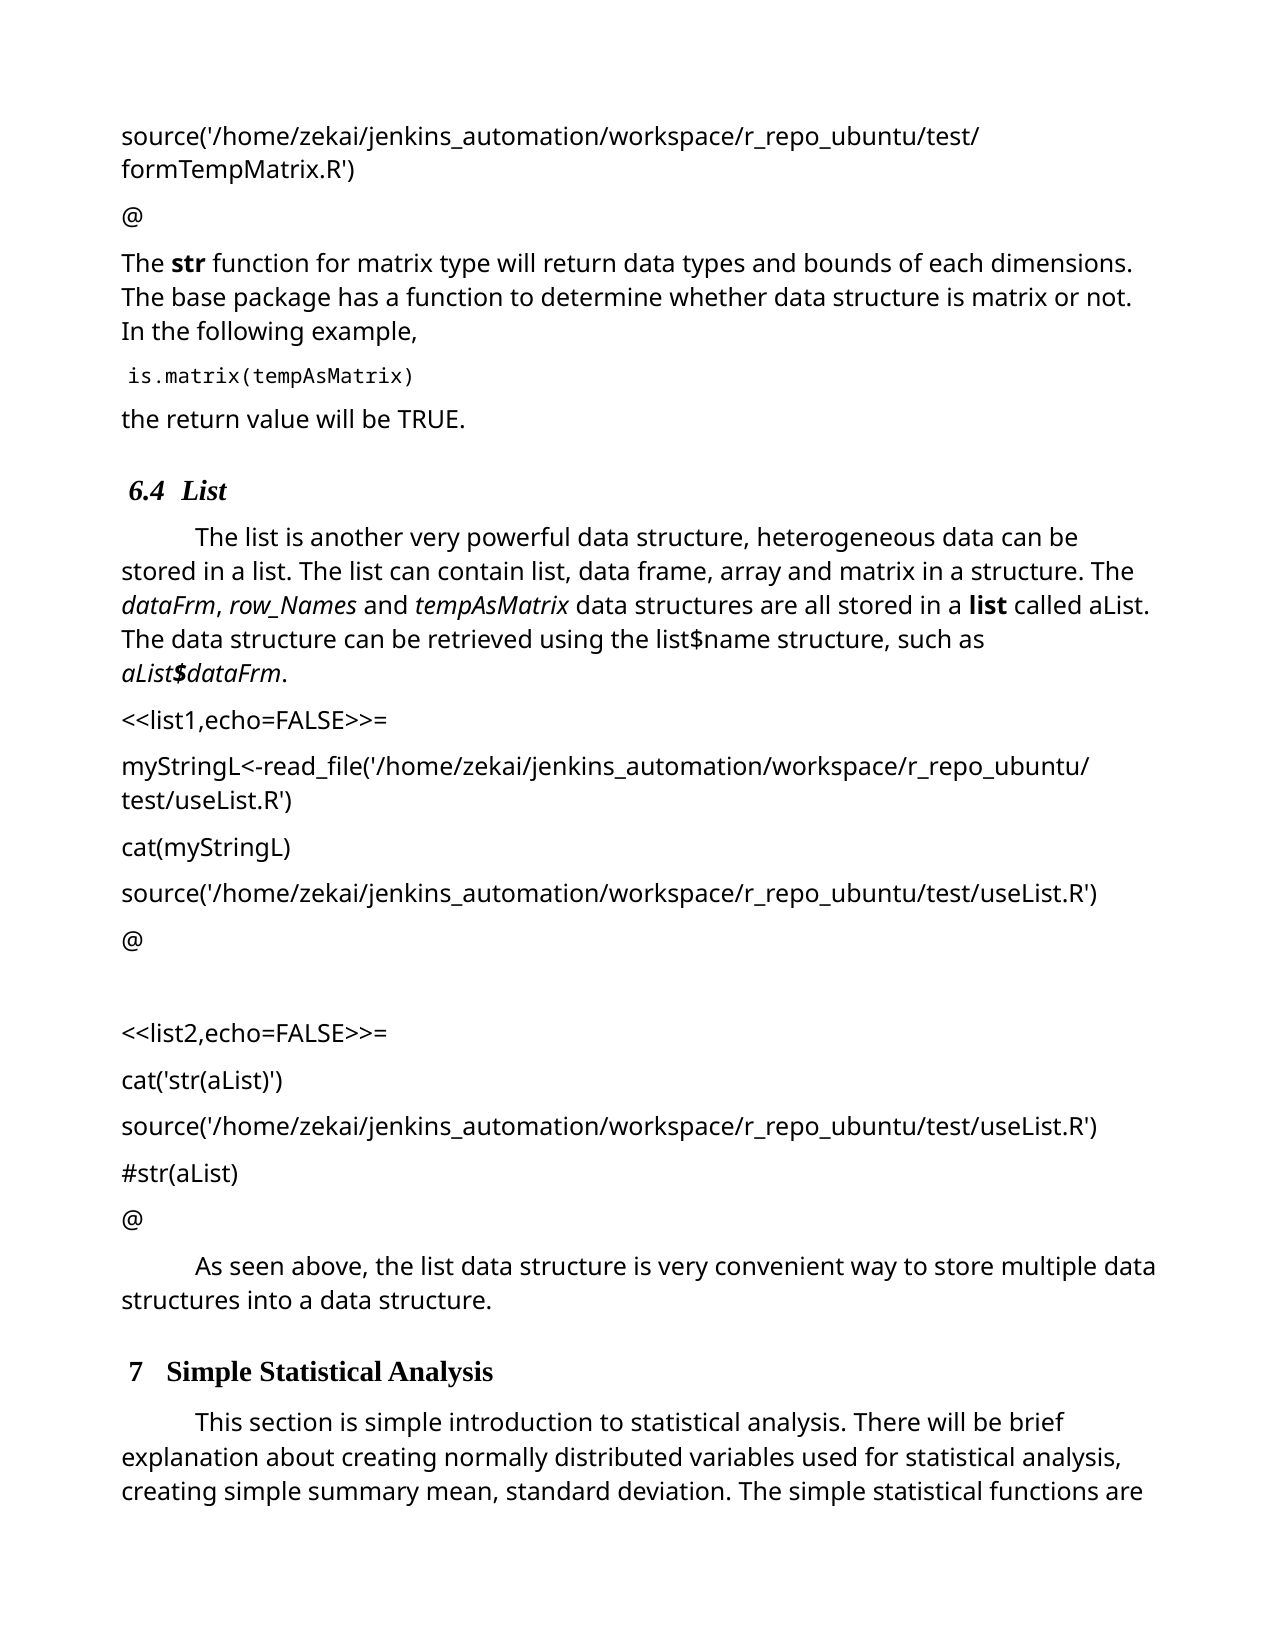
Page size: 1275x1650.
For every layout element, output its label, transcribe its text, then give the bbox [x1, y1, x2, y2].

text <<list2,echo=FALSE>>= [121, 1016, 1158, 1050]
text As seen above, the list data structure is very convenient way to store multiple data structures into a data structure. [121, 1249, 1158, 1317]
text cat('str(aList)') [121, 1062, 1158, 1096]
text cat(myStringL) [121, 829, 1158, 864]
text @ [121, 1202, 1158, 1236]
text @ [121, 923, 1158, 957]
text the return value will be TRUE. [121, 402, 1158, 436]
subtitle List [121, 473, 1158, 507]
text source('/home/zekai/jenkins_automation/workspace/r_repo_ubuntu/test/formTempMatrix.R') [121, 118, 1158, 186]
text source('/home/zekai/jenkins_automation/workspace/r_repo_ubuntu/test/useList.R') [121, 876, 1158, 910]
text #str(aList) [121, 1156, 1158, 1189]
text The str function for matrix type will return data types and bounds of each dimensions. The base package has a function to determine whether data structure is matrix or not. In the following example, [121, 245, 1158, 347]
text source('/home/zekai/jenkins_automation/workspace/r_repo_ubuntu/test/useList.R') [121, 1109, 1158, 1143]
text @ [121, 199, 1158, 233]
text <<list1,echo=FALSE>>= [121, 702, 1158, 736]
text is.matrix(tempAsMatrix) [121, 360, 1158, 389]
subtitle Simple Statistical Analysis [121, 1354, 1158, 1388]
text The list is another very powerful data structure, heterogeneous data can be stored in a list. The list can contain list, data frame, array and matrix in a structure. The dataFrm, row_Names and tempAsMatrix data structures are all stored in a list called aList. The data structure can be retrieved using the list$name structure, such as aList$dataFrm. [121, 519, 1158, 690]
text This section is simple introduction to statistical analysis. There will be brief explanation about creating normally distributed variables used for statistical analysis, creating simple summary mean, standard deviation. The simple statistical functions are [121, 1400, 1158, 1508]
text myStringL<-read_file('/home/zekai/jenkins_automation/workspace/r_repo_ubuntu/test/useList.R') [121, 749, 1158, 817]
